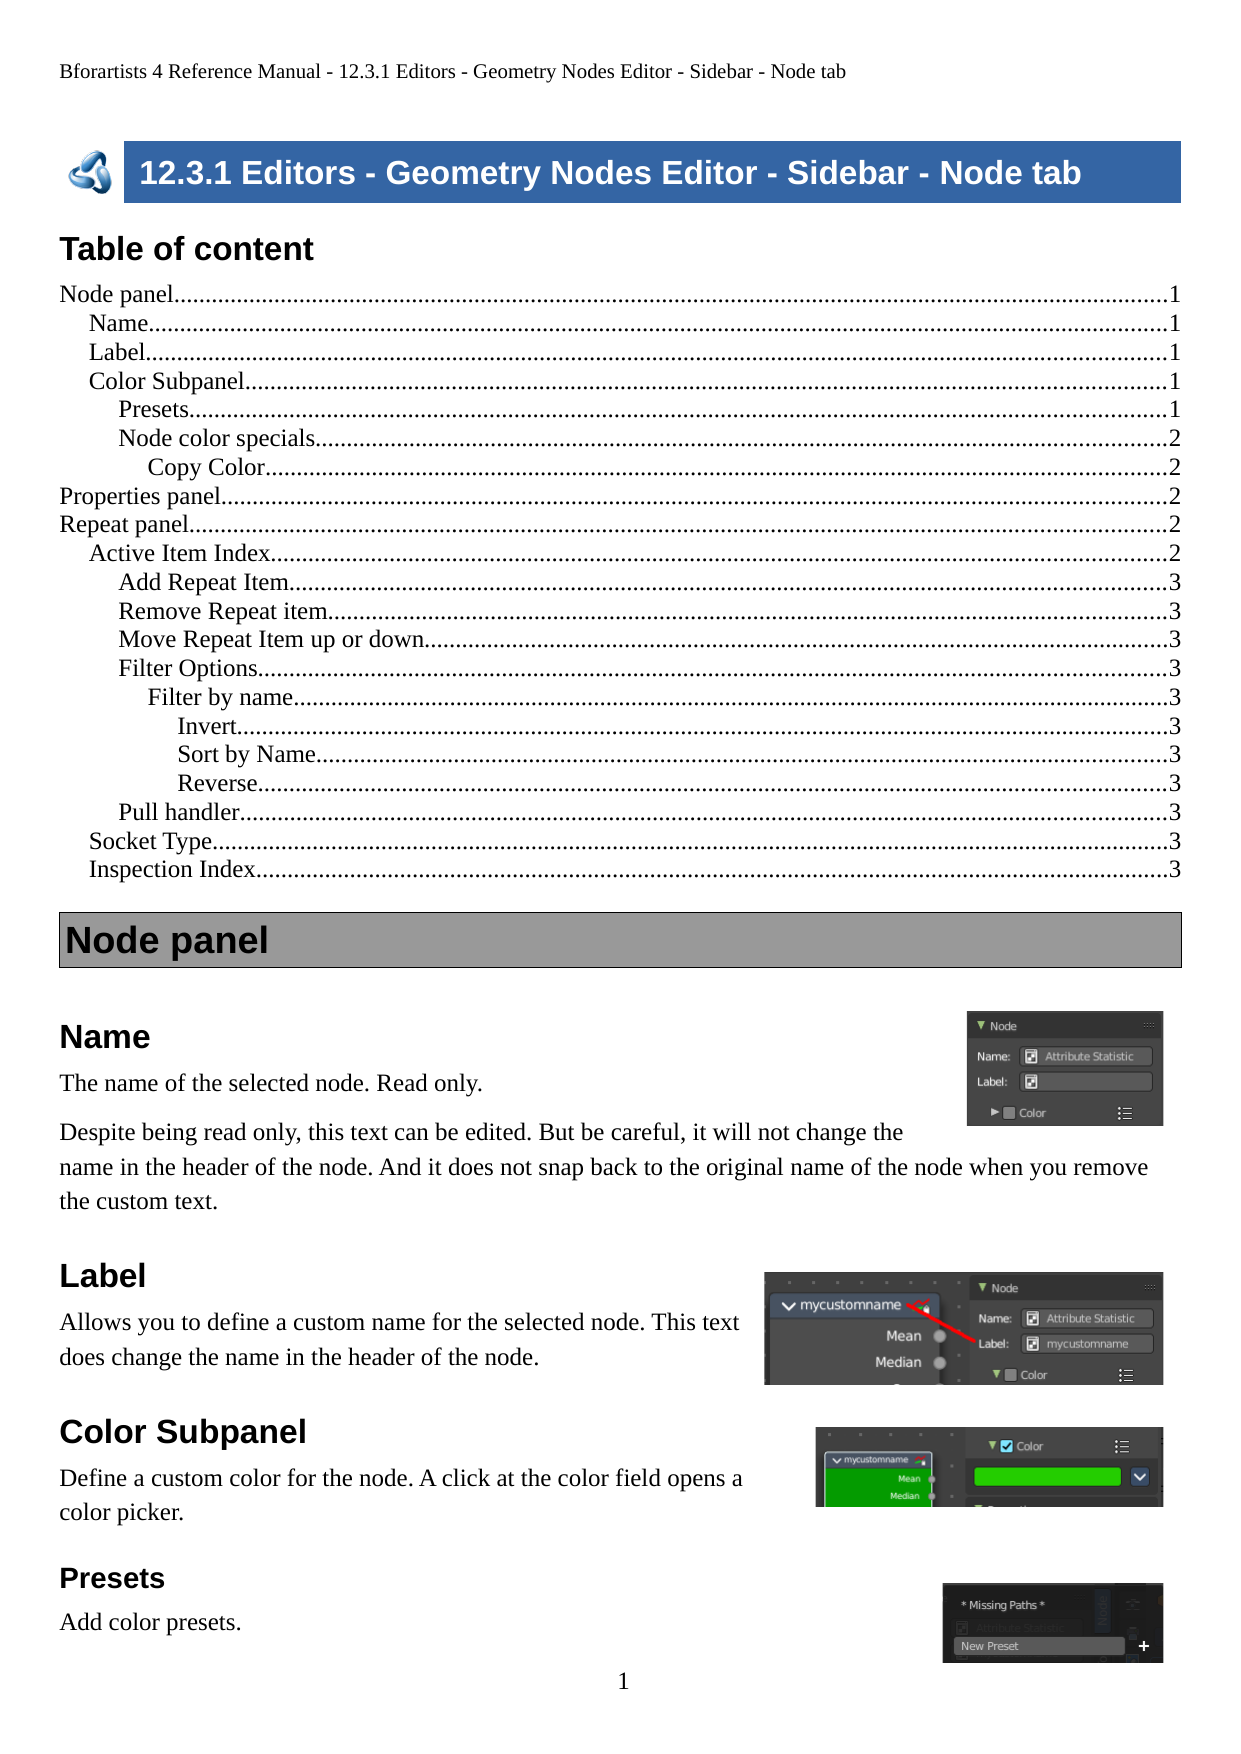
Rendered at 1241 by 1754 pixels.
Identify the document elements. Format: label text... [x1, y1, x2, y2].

picture [815, 1427, 1164, 1507]
picture [966, 1011, 1164, 1126]
text Node color specials 2 [118, 423, 1181, 452]
text Sort by Name 3 [177, 739, 1181, 768]
subtitle Name [59, 1017, 966, 1056]
text Despite being read only, this text can be edited. But be careful, it will not change the name in the header of the node. And it does not snap back to the original name of the node when you remove the custom text. [59, 1117, 1181, 1215]
text Repeat panel 2 [59, 509, 1181, 538]
text Remove Repeat item 3 [118, 596, 1181, 624]
text Label 1 [88, 337, 1181, 366]
subtitle [1164, 1017, 1181, 1056]
subtitle Label [59, 1256, 1181, 1294]
text Presets 1 [118, 394, 1181, 423]
text Invert 3 [177, 711, 1181, 739]
subtitle Presets [59, 1561, 1181, 1594]
text [1164, 1607, 1181, 1636]
subtitle Table of content [59, 228, 1181, 267]
text Allows you to define a custom name for the selected node. This text does change the name in the header of the node. [59, 1307, 764, 1370]
text Pull handler 3 [118, 797, 1181, 826]
table_header Node panel [60, 913, 1181, 967]
text Copy Color 2 [147, 452, 1181, 481]
text Add Repeat Item 3 [118, 567, 1181, 596]
text Name 1 [88, 308, 1181, 337]
text Add color presets. [59, 1607, 942, 1636]
text Active Item Index 2 [88, 538, 1181, 567]
text Define a custom color for the node. A click at the color field opens a color picker. [59, 1463, 1181, 1526]
text Socket Type 3 [88, 826, 1181, 854]
text Properties panel 2 [59, 481, 1181, 509]
table_header [59, 141, 124, 203]
picture [942, 1583, 1164, 1663]
picture [65, 147, 114, 197]
picture [764, 1272, 1164, 1385]
subtitle Color Subpanel [59, 1411, 1181, 1450]
text Color Subpanel 1 [88, 366, 1181, 394]
text The name of the selected node. Read only. [59, 1068, 966, 1097]
text Filter by name 3 [147, 682, 1181, 711]
text Filter Options 3 [118, 653, 1181, 682]
text Inspection Index 3 [88, 854, 1181, 883]
text Node panel 1 [59, 279, 1181, 308]
table_header 12.3.1 Editors - Geometry Nodes Editor - Sidebar - Node tab [124, 141, 1181, 203]
text Move Repeat Item up or down 3 [118, 624, 1181, 653]
text Reverse 3 [177, 768, 1181, 797]
